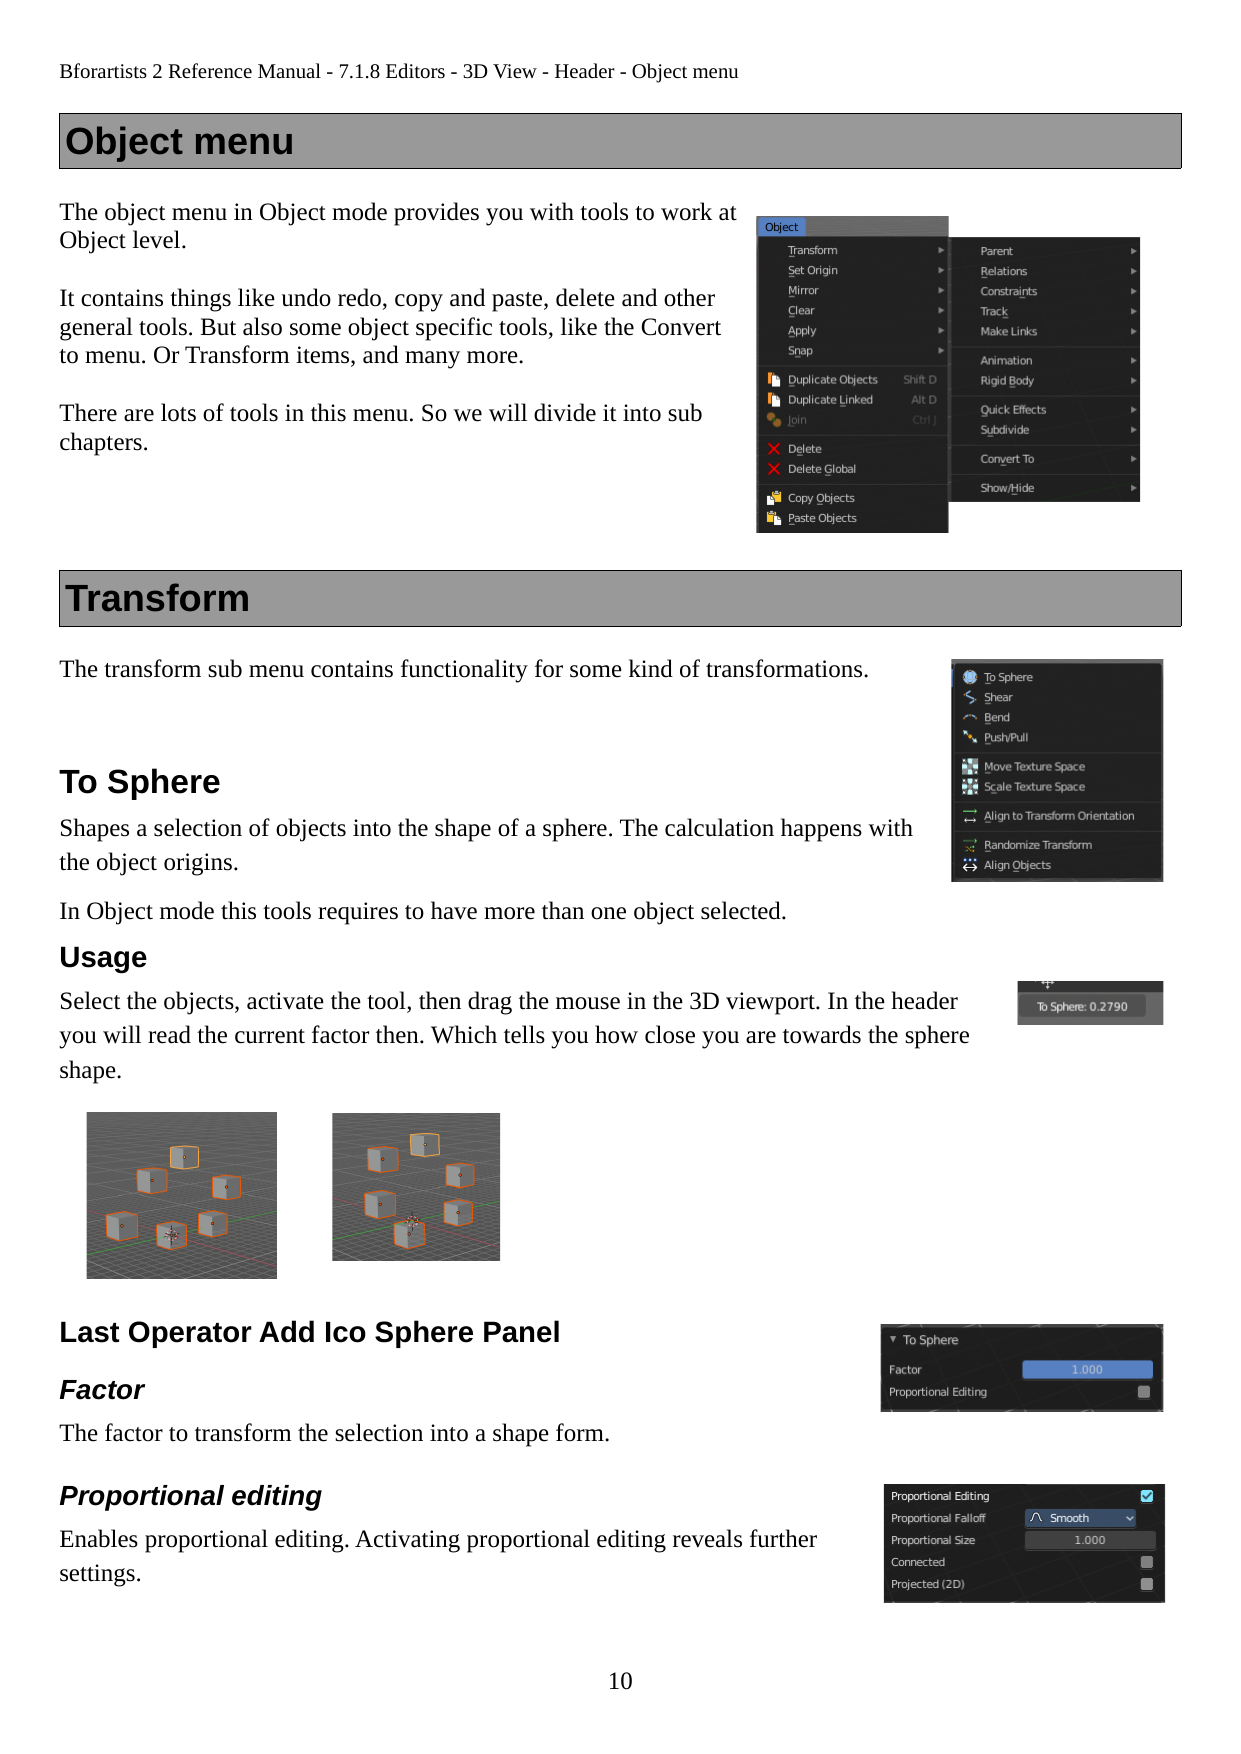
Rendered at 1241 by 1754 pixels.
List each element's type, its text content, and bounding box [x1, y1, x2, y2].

text The factor to transform the selection into a shape form. [59, 1418, 1181, 1447]
picture [883, 1484, 1166, 1603]
picture [1017, 981, 1164, 1025]
picture [332, 1113, 501, 1261]
picture [951, 659, 1164, 882]
text The transform sub menu contains functionality for some kind of transformations. [59, 654, 1181, 683]
text There are lots of tools in this menu. So we will divide it into sub chapters. [59, 398, 756, 455]
subtitle Last Operator Add Ico Sphere Panel [59, 1315, 1181, 1348]
picture [880, 1324, 1164, 1412]
table_header Transform [60, 571, 1181, 626]
picture [86, 1112, 277, 1279]
subtitle Usage [59, 939, 1181, 973]
text It contains things like undo redo, copy and paste, delete and other general tools. But also some object specific tools, like the Convert to menu. Or Transform items, and many more. [59, 283, 756, 369]
subtitle [1164, 1373, 1181, 1405]
text In Object mode this tools requires to have more than one object selected. [59, 896, 1181, 925]
subtitle To Sphere [59, 762, 951, 800]
table_header Object menu [60, 114, 1181, 168]
picture [756, 216, 1141, 533]
subtitle Proportional editing [59, 1479, 1181, 1511]
text Select the objects, activate the tool, then drag the mouse in the 3D viewport. In the header you will read the current factor then. Which tells you how close you are towards the sphere shape. [59, 986, 1181, 1083]
text Shapes a selection of objects into the shape of a sphere. The calculation happens with the object origins. [59, 813, 951, 876]
subtitle [1164, 762, 1181, 800]
subtitle Factor [59, 1373, 880, 1405]
text The object menu in Object mode provides you with tools to work at Object level. [59, 197, 1181, 254]
text Enables proportional editing. Activating proportional editing reveals further settings. [59, 1524, 883, 1587]
text [1141, 398, 1181, 455]
